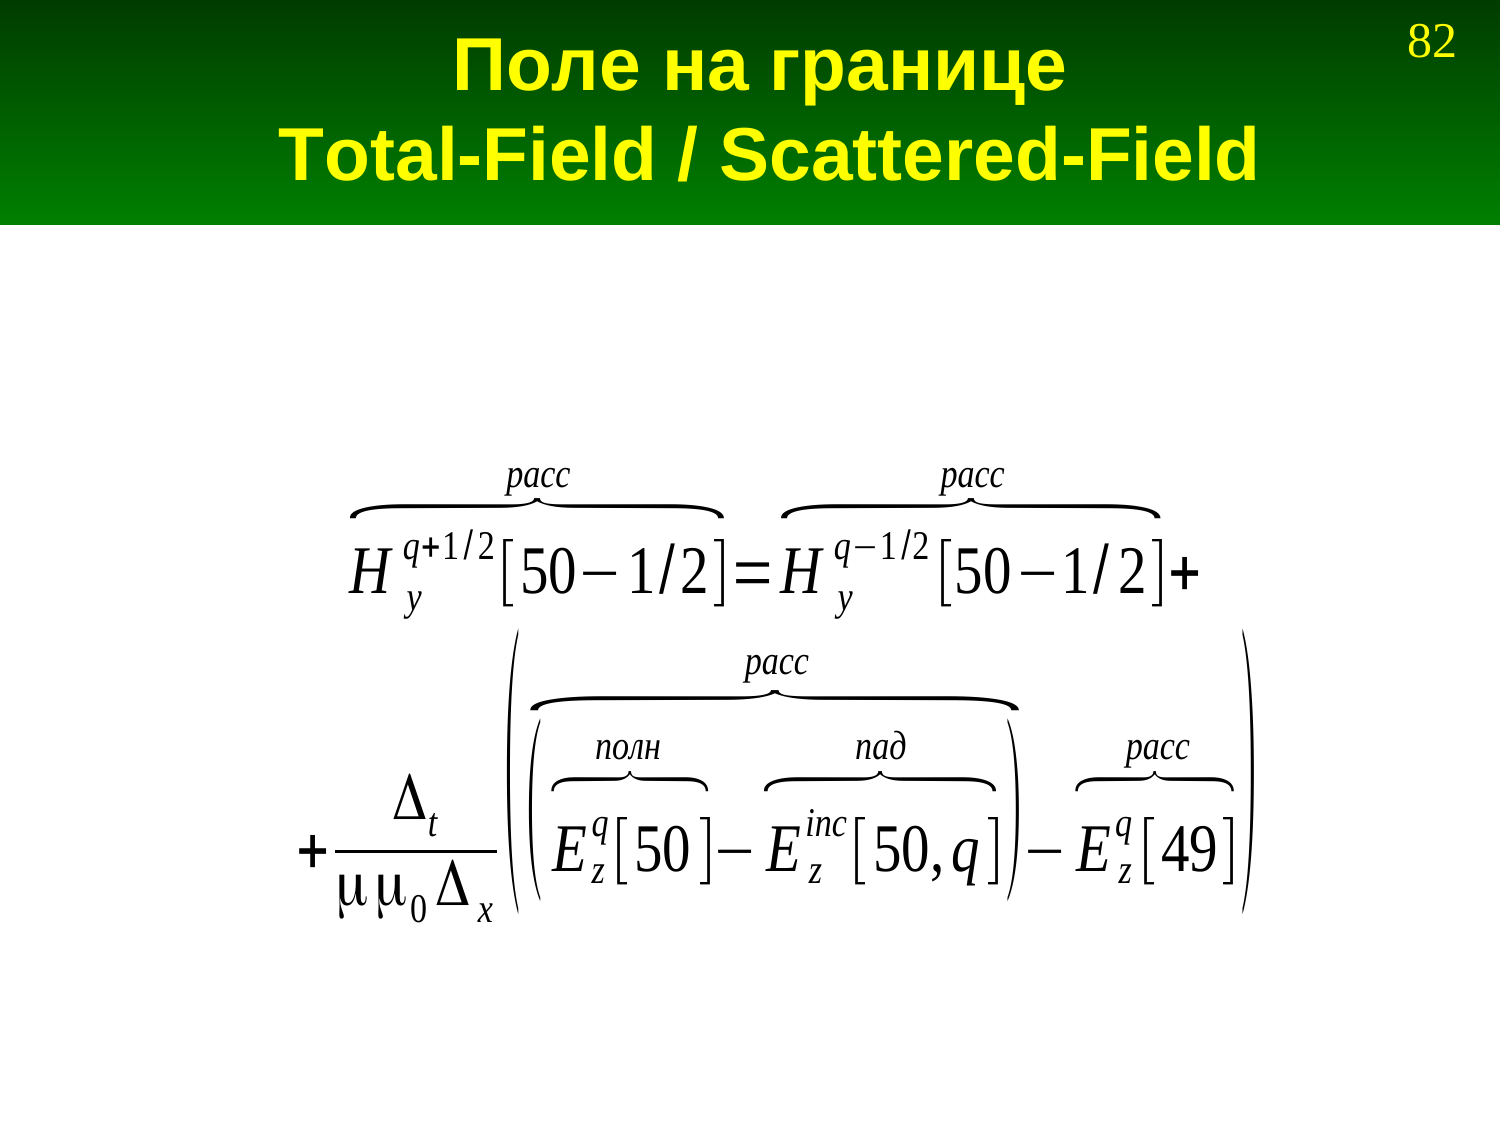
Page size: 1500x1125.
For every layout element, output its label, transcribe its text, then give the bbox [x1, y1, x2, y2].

chart [278, 448, 1275, 929]
title Поле на границе Total-Field / Scattered-Field [100, 7, 1441, 204]
